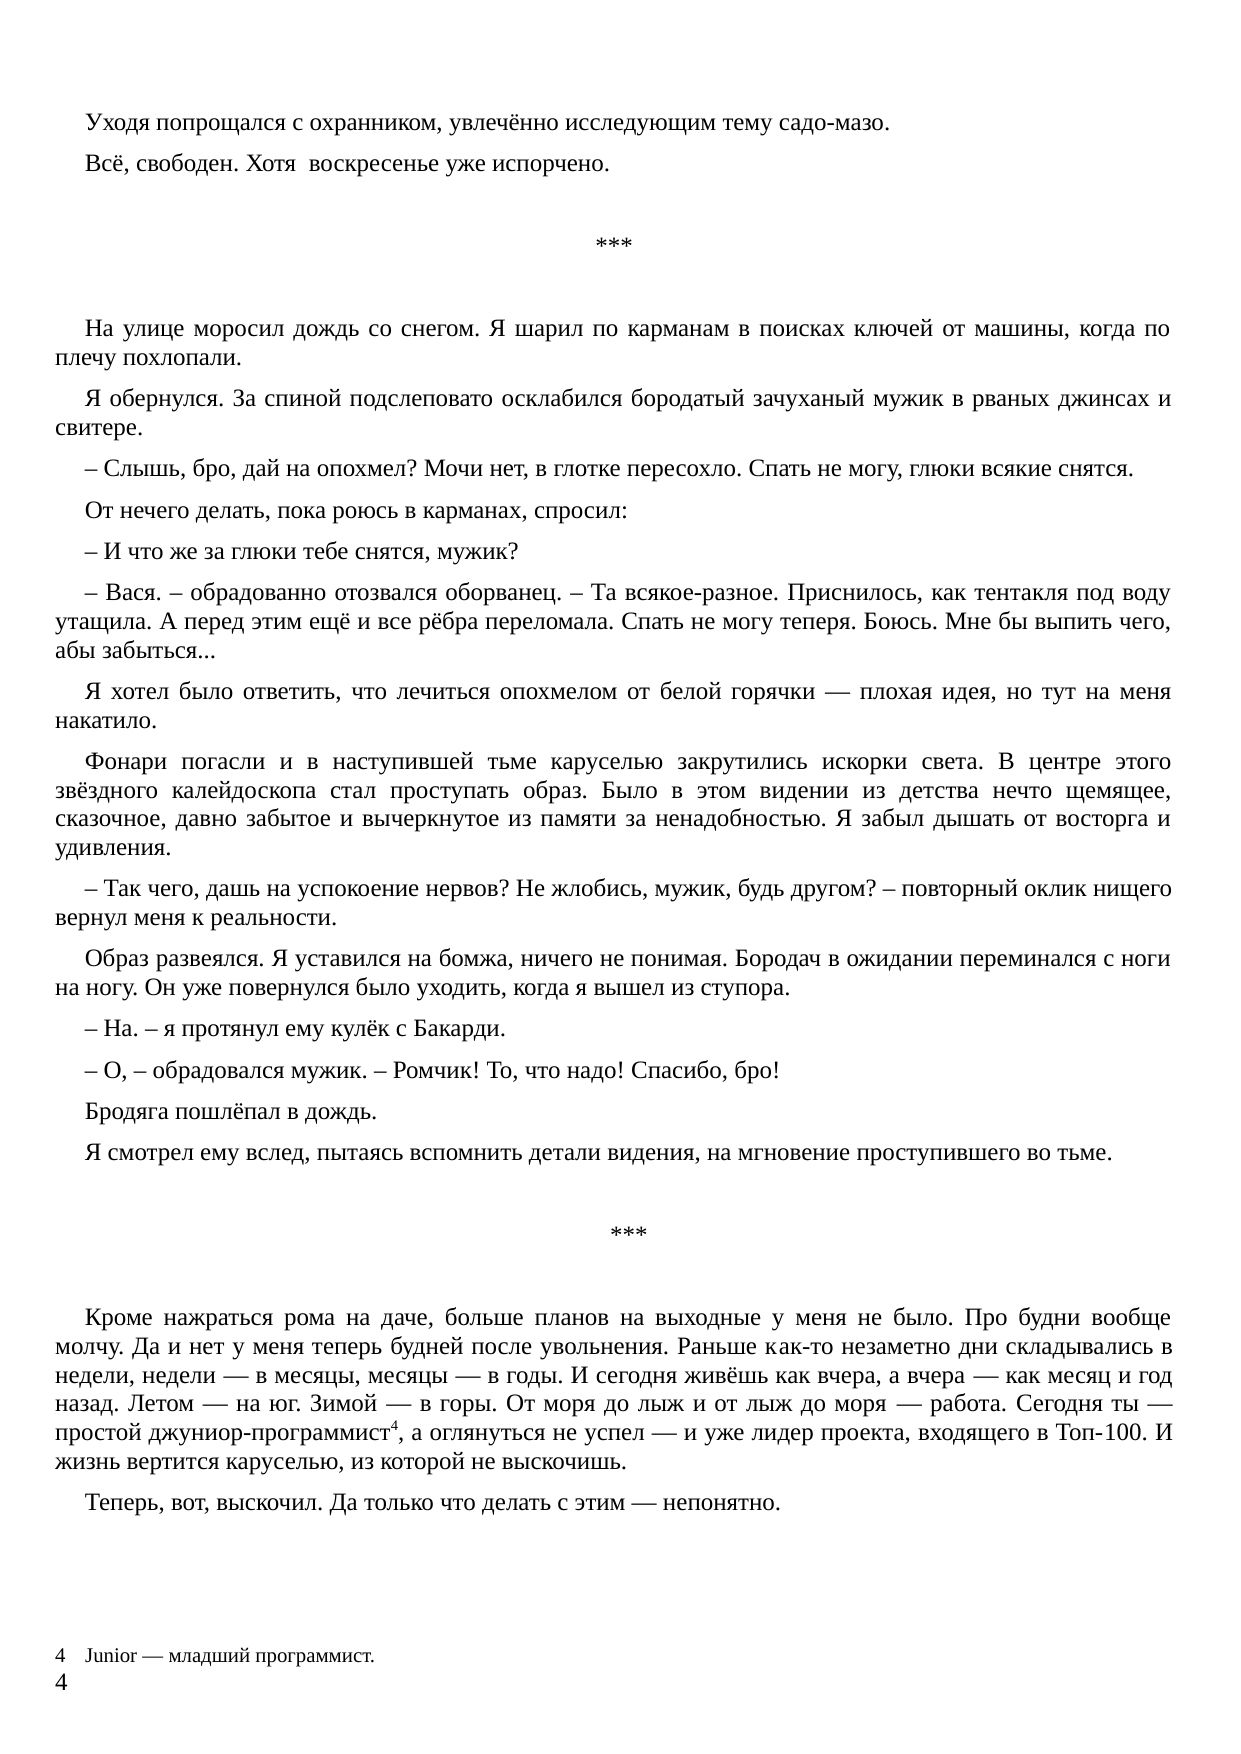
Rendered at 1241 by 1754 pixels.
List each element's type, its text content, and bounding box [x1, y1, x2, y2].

text Уходя попрощался с охранником, увлечённо исследующим тему садо-мазо. [55, 107, 1173, 136]
text Кроме нажраться рома на даче, больше планов на выходные у меня не было. Про будни вообще молчу. Да и нет у меня теперь будней после увольнения. Раньше как-то незаметно дни складывались в недели, недели — в месяцы, месяцы — в годы. И сегодня живёшь как вчера, а вчера — как месяц и год назад. Летом — на юг. Зимой — в горы. От моря до лыж и от лыж до моря — работа. Сегодня ты — простой джуниор-программист, а оглянуться не успел — и уже лидер проекта, входящего в Топ-100. И жизнь вертится каруселью, из которой не выскочишь. [55, 1302, 1173, 1475]
text Образ развеялся. Я уставился на бомжа, ничего не понимая. Бородач в ожидании переминался с ноги на ногу. Он уже повернулся было уходить, когда я вышел из ступора. [55, 943, 1173, 1001]
text Я хотел было ответить, что лечиться опохмелом от белой горячки — плохая идея, но тут на меня накатило. [55, 676, 1173, 733]
text – Так чего, дашь на успокоение нервов? Не жлобись, мужик, будь другом? – повторный оклик нищего вернул меня к реальности. [55, 873, 1173, 931]
text На улице моросил дождь со снегом. Я шарил по карманам в поисках ключей от машины, когда по плечу похлопали. [55, 313, 1173, 371]
text – Вася. – обрадованно отозвался оборванец. – Та всякое-разное. Приснилось, как тентакля под воду утащила. А перед этим ещё и все рёбра переломала. Спать не могу теперя. Боюсь. Мне бы выпить чего, абы забыться... [55, 577, 1173, 663]
text *** [55, 1220, 1173, 1248]
text Бродяга пошлёпал в дождь. [55, 1096, 1173, 1125]
text Я смотрел ему вслед, пытаясь вспомнить детали видения, на мгновение проступившего во тьме. [55, 1137, 1173, 1166]
text – На. – я протянул ему кулёк с Бакарди. [55, 1013, 1173, 1042]
text *** [55, 231, 1173, 260]
text Всё, свободен. Хотя воскресенье уже испорчено. [55, 148, 1173, 177]
text Junior — младший программист. [55, 1642, 1173, 1667]
text Я обернулся. За спиной подслеповато осклабился бородатый зачуханый мужик в рваных джинсах и свитере. [55, 383, 1173, 441]
text – О, – обрадовался мужик. – Ромчик! То, что надо! Спасибо, бро! [55, 1055, 1173, 1083]
text – И что же за глюки тебе снятся, мужик? [55, 536, 1173, 565]
text Фонари погасли и в наступившей тьме каруселью закрутились искорки света. В центре этого звёздного калейдоскопа стал проступать образ. Было в этом видении из детства нечто щемящее, сказочное, давно забытое и вычеркнутое из памяти за ненадобностью. Я забыл дышать от восторга и удивления. [55, 746, 1173, 861]
text – Слышь, бро, дай на опохмел? Мочи нет, в глотке пересохло. Спать не могу, глюки всякие снятся. [55, 453, 1173, 482]
text Теперь, вот, выскочил. Да только что делать с этим — непонятно. [55, 1487, 1173, 1516]
text От нечего делать, пока роюсь в карманах, спросил: [55, 495, 1173, 523]
